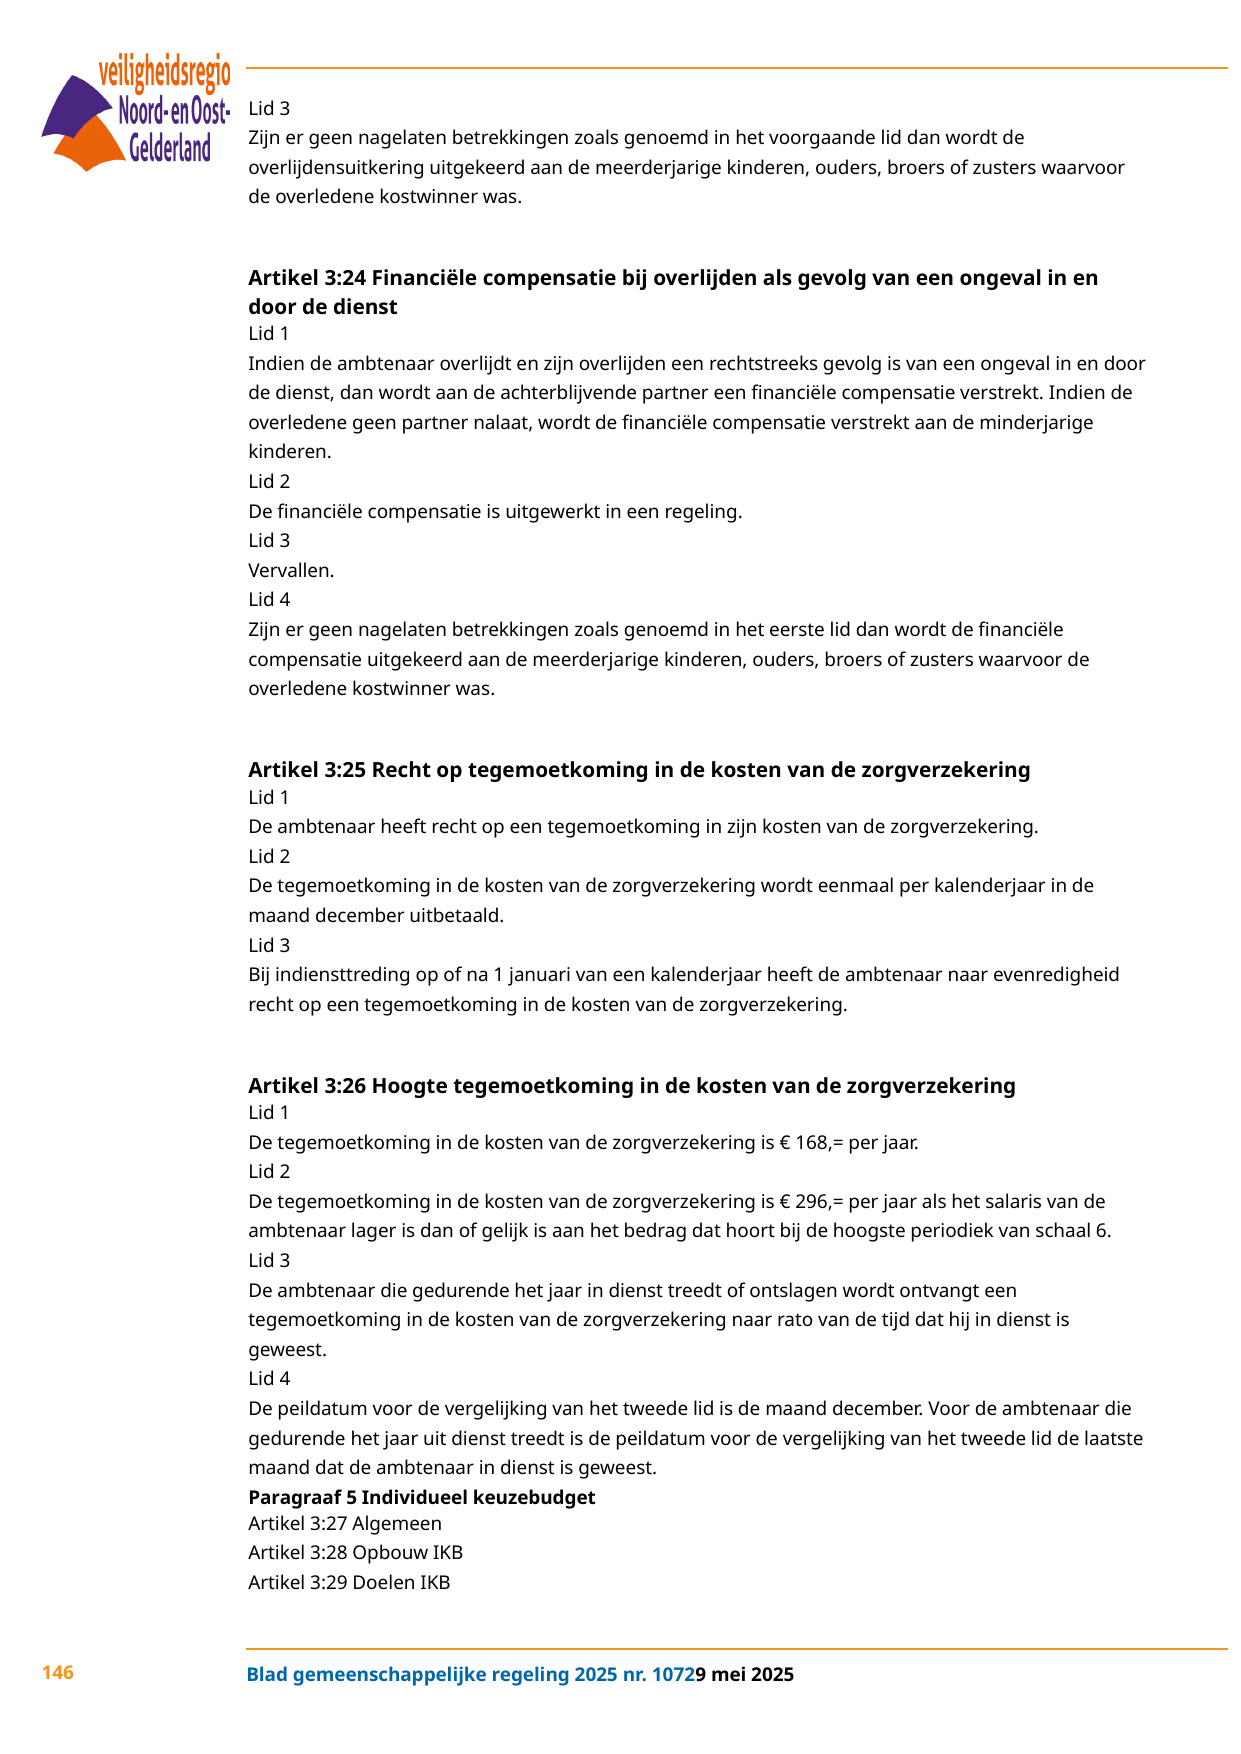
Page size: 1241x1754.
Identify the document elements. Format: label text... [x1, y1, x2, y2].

text Lid 3 [248, 527, 1152, 553]
text Paragraaf 5 Individueel keuzebudget [248, 1484, 1152, 1510]
text De ambtenaar die gedurende het jaar in dienst treedt of ontslagen wordt ontvangt een tegemoetkoming in de kosten van de zorgverzekering naar rato van de tijd dat hij in dienst is geweest. [248, 1277, 1152, 1362]
text Artikel 3:29 Doelen IKB [248, 1569, 1152, 1594]
text Lid 2 [248, 1158, 1152, 1184]
text Artikel 3:28 Opbouw IKB [248, 1539, 1152, 1565]
text De ambtenaar heeft recht op een tegemoetkoming in zijn kosten van de zorgverzekering. [248, 813, 1152, 839]
text Lid 4 [248, 587, 1152, 612]
text Lid 4 [248, 1366, 1152, 1391]
text De peildatum voor de vergelijking van het tweede lid is de maand december. Voor de ambtenaar die gedurende het jaar uit dienst treedt is de peildatum voor de vergelijking van het tweede lid de laatste maand dat de ambtenaar in dienst is geweest. [248, 1395, 1152, 1480]
text Lid 3 [248, 932, 1152, 957]
text Indien de ambtenaar overlijdt en zijn overlijden een rechtstreeks gevolg is van een ongeval in en door de dienst, dan wordt aan de achterblijvende partner een financiële compensatie verstrekt. Indien de overledene geen partner nalaat, wordt de financiële compensatie verstrekt aan de minderjarige kinderen. [248, 350, 1152, 464]
text Lid 3 [248, 95, 1152, 121]
text De tegemoetkoming in de kosten van de zorgverzekering is € 296,= per jaar als het salaris van de ambtenaar lager is dan of gelijk is aan het bedrag dat hoort bij de hoogste periodiek van schaal 6. [248, 1188, 1152, 1243]
text De tegemoetkoming in de kosten van de zorgverzekering wordt eenmaal per kalenderjaar in de maand december uitbetaald. [248, 873, 1152, 928]
text De financiële compensatie is uitgewerkt in een regeling. [248, 498, 1152, 524]
text Zijn er geen nagelaten betrekkingen zoals genoemd in het eerste lid dan wordt de financiële compensatie uitgekeerd aan de meerderjarige kinderen, ouders, broers of zusters waarvoor de overledene kostwinner was. [248, 616, 1152, 701]
text Vervallen. [248, 557, 1152, 583]
text Artikel 3:25 Recht op tegemoetkoming in de kosten van de zorgverzekering [248, 755, 1152, 784]
text Zijn er geen nagelaten betrekkingen zoals genoemd in het voorgaande lid dan wordt de overlijdensuitkering uitgekeerd aan de meerderjarige kinderen, ouders, broers of zusters waarvoor de overledene kostwinner was. [248, 124, 1152, 209]
text Lid 1 [248, 320, 1152, 346]
picture [41, 47, 231, 172]
text De tegemoetkoming in de kosten van de zorgverzekering is € 168,= per jaar. [248, 1129, 1152, 1155]
text Lid 2 [248, 468, 1152, 494]
text Lid 1 [248, 784, 1152, 809]
text Bij indiensttreding op of na 1 januari van een kalenderjaar heeft de ambtenaar naar evenredigheid recht op een tegemoetkoming in de kosten van de zorgverzekering. [248, 961, 1152, 1017]
text Artikel 3:24 Financiële compensatie bij overlijden als gevolg van een ongeval in en door de dienst [248, 263, 1152, 320]
text Lid 3 [248, 1247, 1152, 1273]
text Artikel 3:26 Hoogte tegemoetkoming in de kosten van de zorgverzekering [248, 1071, 1152, 1099]
text Artikel 3:27 Algemeen [248, 1510, 1152, 1535]
text Lid 1 [248, 1099, 1152, 1125]
text Lid 2 [248, 843, 1152, 869]
